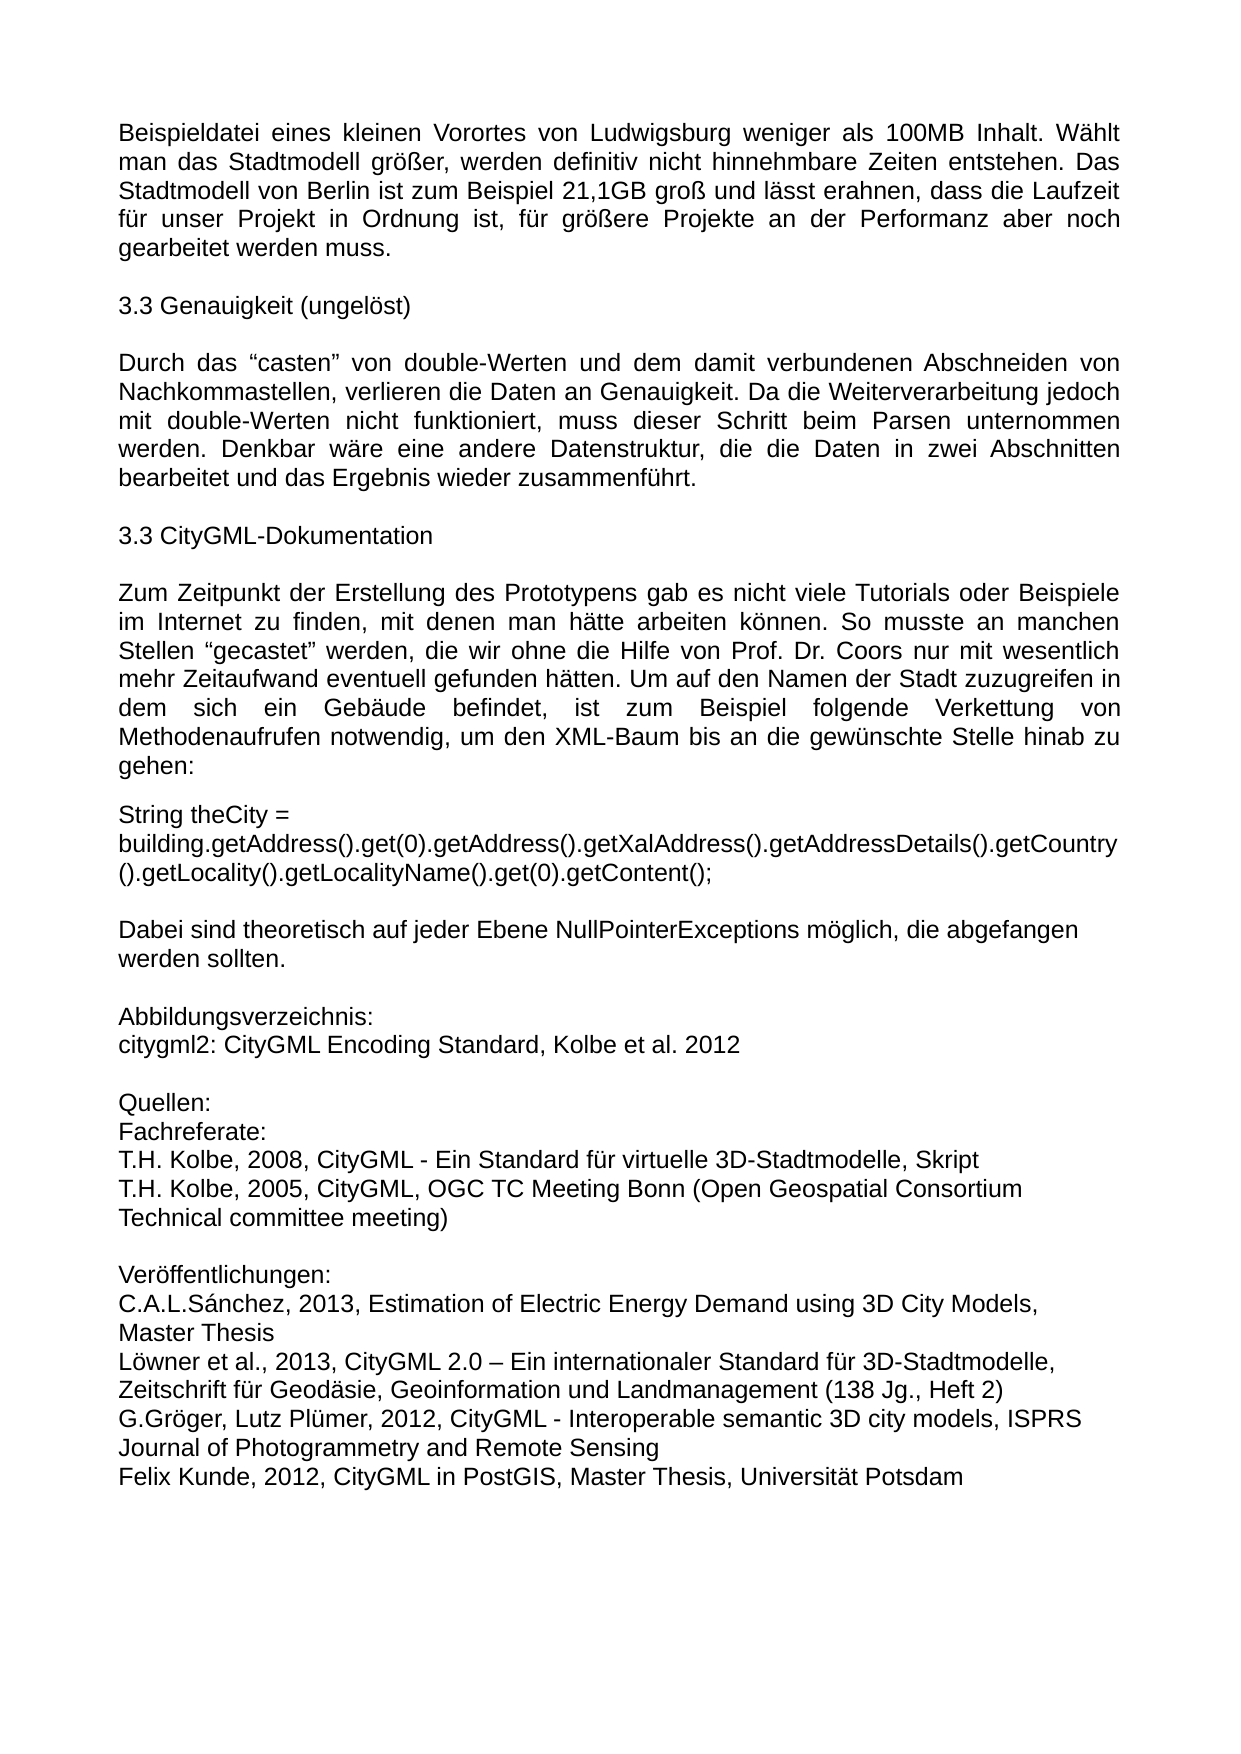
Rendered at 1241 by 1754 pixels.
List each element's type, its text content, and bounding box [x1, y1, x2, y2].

list 3.3 CityGML-Dokumentation [118, 521, 1122, 578]
list Zum Zeitpunkt der Erstellung des Prototypens gab es nicht viele Tutorials oder Beispiele im Internet zu finden, mit denen man hätte arbeiten können. So musste an manchen Stellen “gecastet” werden, die wir ohne die Hilfe von Prof. Dr. Coors nur mit wesentlich mehr Zeitaufwand eventuell gefunden hätten. Um auf den Namen der Stadt zuzugreifen in dem sich ein Gebäude befindet, ist zum Beispiel folgende Verkettung von Methodenaufrufen notwendig, um den XML-Baum bis an die gewünschte Stelle hinab zu gehen: [118, 578, 1122, 779]
list Quellen: Fachreferate: [118, 1088, 1122, 1145]
list Abbildungsverzeichnis: [118, 1001, 1122, 1030]
text String theCity = building.getAddress().get(0).getAddress().getXalAddress().getAddressDetails().getCountry().getLocality().getLocalityName().get(0).getContent(); Dabei sind theoretisch auf jeder Ebene NullPointerExceptions möglich, die abgefangen werden sollten. [118, 800, 1122, 973]
list 3.3 Genauigkeit (ungelöst) Durch das “casten” von double-Werten und dem damit verbundenen Abschneiden von Nachkommastellen, verlieren die Daten an Genauigkeit. Da die Weiterverarbeitung jedoch mit double-Werten nicht funktioniert, muss dieser Schritt beim Parsen unternommen werden. Denkbar wäre eine andere Datenstruktur, die die Daten in zwei Abschnitten bearbeitet und das Ergebnis wieder zusammenführt. [118, 291, 1122, 492]
list G.Gröger, Lutz Plümer, 2012, CityGML - Interoperable semantic 3D city models, ISPRS Journal of Photogrammetry and Remote Sensing Felix Kunde, 2012, CityGML in PostGIS, Master Thesis, Universität Potsdam [118, 1404, 1122, 1490]
list Beispieldatei eines kleinen Vorortes von Ludwigsburg weniger als 100MB Inhalt. Wählt man das Stadtmodell größer, werden definitiv nicht hinnehmbare Zeiten entstehen. Das Stadtmodell von Berlin ist zum Beispiel 21,1GB groß und lässt erahnen, dass die Laufzeit für unser Projekt in Ordnung ist, für größere Projekte an der Performanz aber noch gearbeitet werden muss. [118, 118, 1122, 262]
list T.H. Kolbe, 2008, CityGML - Ein Standard für virtuelle 3D-Stadtmodelle, Skript T.H. Kolbe, 2005, CityGML, OGC TC Meeting Bonn (Open Geospatial Consortium Technical committee meeting) Veröffentlichungen: C.A.L.Sánchez, 2013, Estimation of Electric Energy Demand using 3D City Models, Master Thesis Löwner et al., 2013, CityGML 2.0 – Ein internationaler Standard für 3D-Stadtmodelle, Zeitschrift für Geodäsie, Geoinformation und Landmanagement (138 Jg., Heft 2) [118, 1145, 1122, 1404]
list citygml2: CityGML Encoding Standard, Kolbe et al. 2012 [118, 1030, 1122, 1059]
